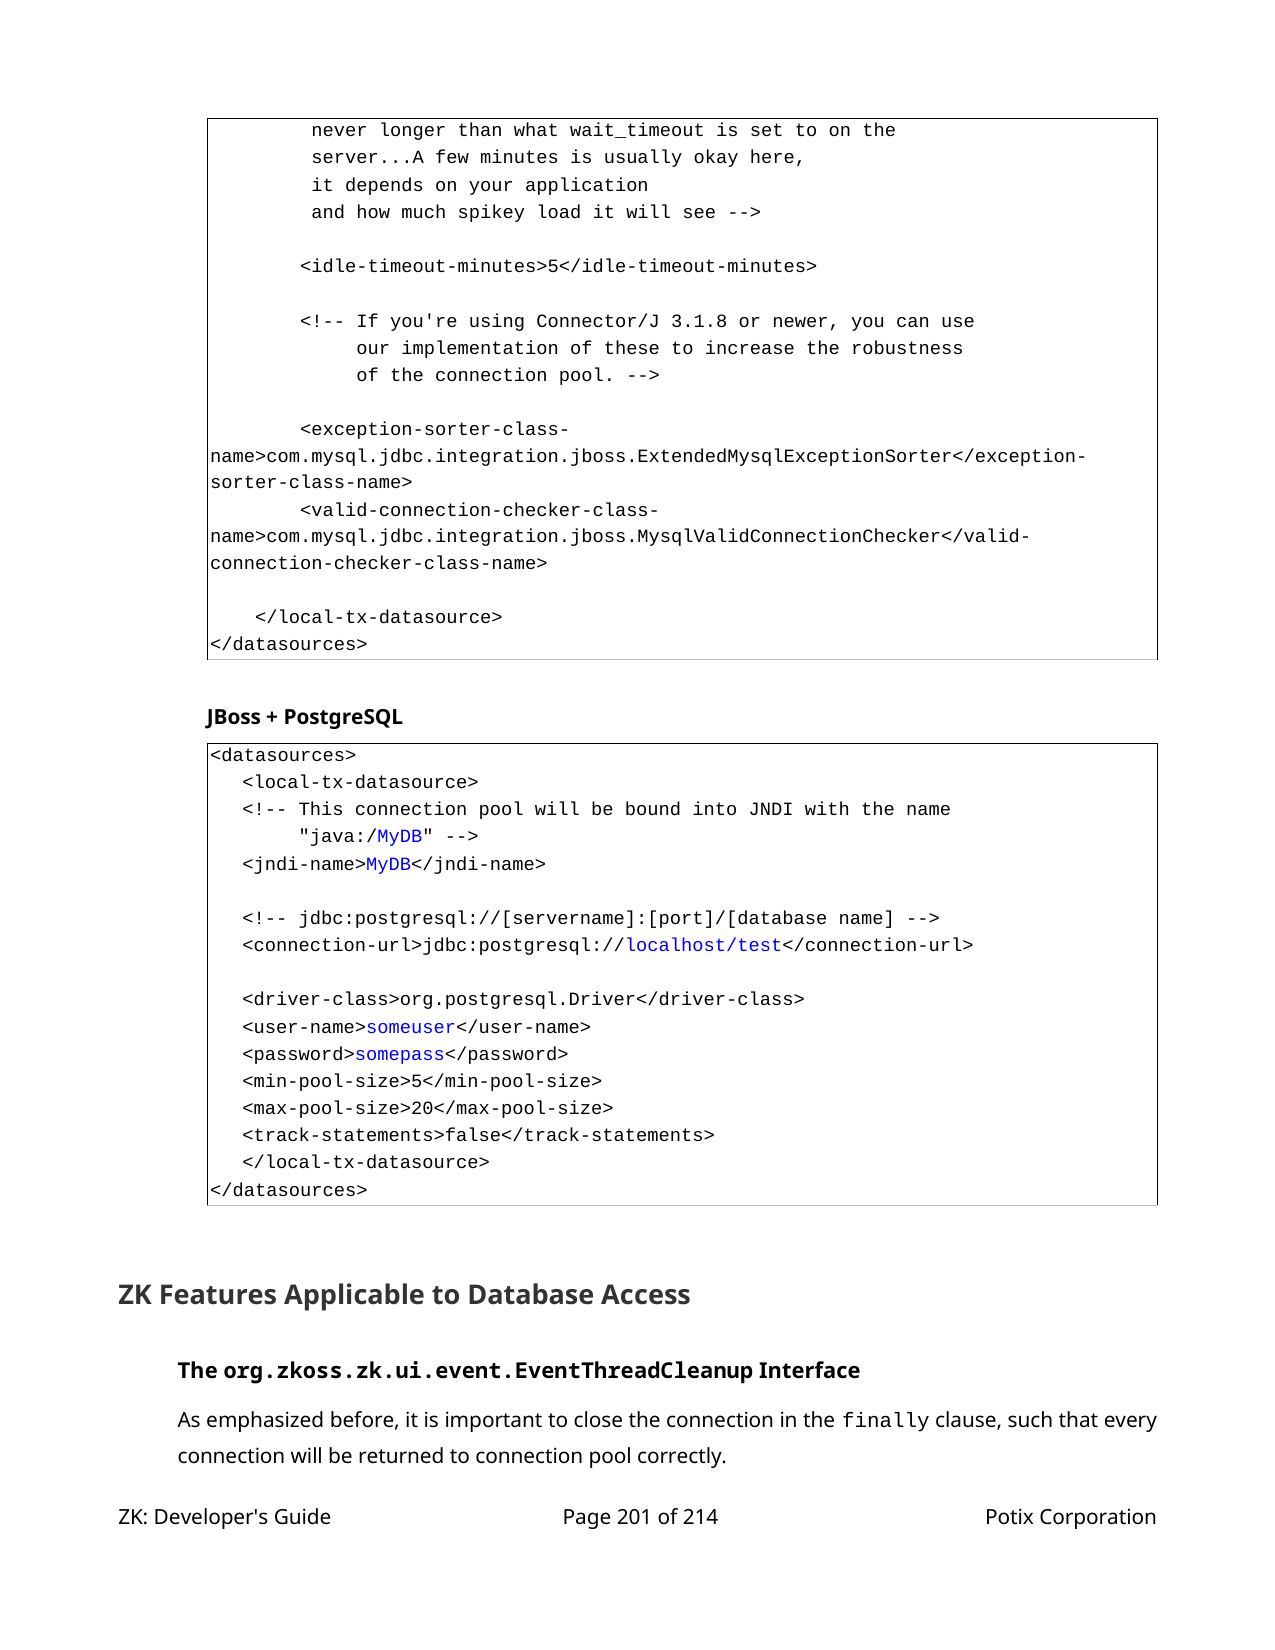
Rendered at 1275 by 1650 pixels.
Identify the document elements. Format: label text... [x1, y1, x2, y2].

subtitle JBoss + PostgreSQL [207, 702, 1157, 730]
text our implementation of these to increase the robustness [208, 336, 1157, 360]
text never longer than what wait_timeout is set to on the [208, 119, 1157, 142]
text </local-tx-datasource> [208, 605, 1157, 629]
text <local-tx-datasource> [208, 770, 1157, 794]
text <exception-sorter-class-name>com.mysql.jdbc.integration.jboss.ExtendedMysqlExceptionSorter</exception-sorter-class-name> [208, 417, 1157, 494]
text <driver-class>org.postgresql.Driver</driver-class> [208, 987, 1157, 1012]
text <idle-timeout-minutes>5</idle-timeout-minutes> [208, 254, 1157, 278]
text <!-- If you're using Connector/J 3.1.8 or newer, you can use [208, 308, 1157, 333]
text <min-pool-size>5</min-pool-size> [208, 1069, 1157, 1093]
text <track-statements>false</track-statements> [208, 1123, 1157, 1147]
text <user-name>someuser</user-name> [208, 1014, 1157, 1039]
text <datasources> [208, 744, 1157, 767]
subtitle ZK Features Applicable to Database Access [118, 1276, 1157, 1312]
text <jndi-name>MyDB</jndi-name> [208, 851, 1157, 876]
text <max-pool-size>20</max-pool-size> [208, 1096, 1157, 1120]
text <!-- jdbc:postgresql://[servername]:[port]/[database name] --> [208, 906, 1157, 930]
text As emphasized before, it is important to close the connection in the finally clause, such that every connection will be returned to connection pool correctly. [177, 1406, 1157, 1469]
text and how much spikey load it will see --> [208, 200, 1157, 224]
text of the connection pool. --> [208, 363, 1157, 387]
subtitle The org.zkoss.zk.ui.event.EventThreadCleanup Interface [177, 1355, 1157, 1385]
text <connection-url>jdbc:postgresql://localhost/test</connection-url> [208, 933, 1157, 957]
text <!-- This connection pool will be bound into JNDI with the name [208, 797, 1157, 821]
text <password>somepass</password> [208, 1042, 1157, 1066]
text server...A few minutes is usually okay here, [208, 145, 1157, 169]
text </local-tx-datasource> [208, 1150, 1157, 1175]
text </datasources> [208, 1178, 1157, 1205]
text "java:/MyDB" --> [208, 824, 1157, 848]
text <valid-connection-checker-class-name>com.mysql.jdbc.integration.jboss.MysqlValidConnectionChecker</valid-connection-checker-class-name> [208, 497, 1157, 575]
text </datasources> [208, 632, 1157, 659]
text it depends on your application [208, 172, 1157, 197]
